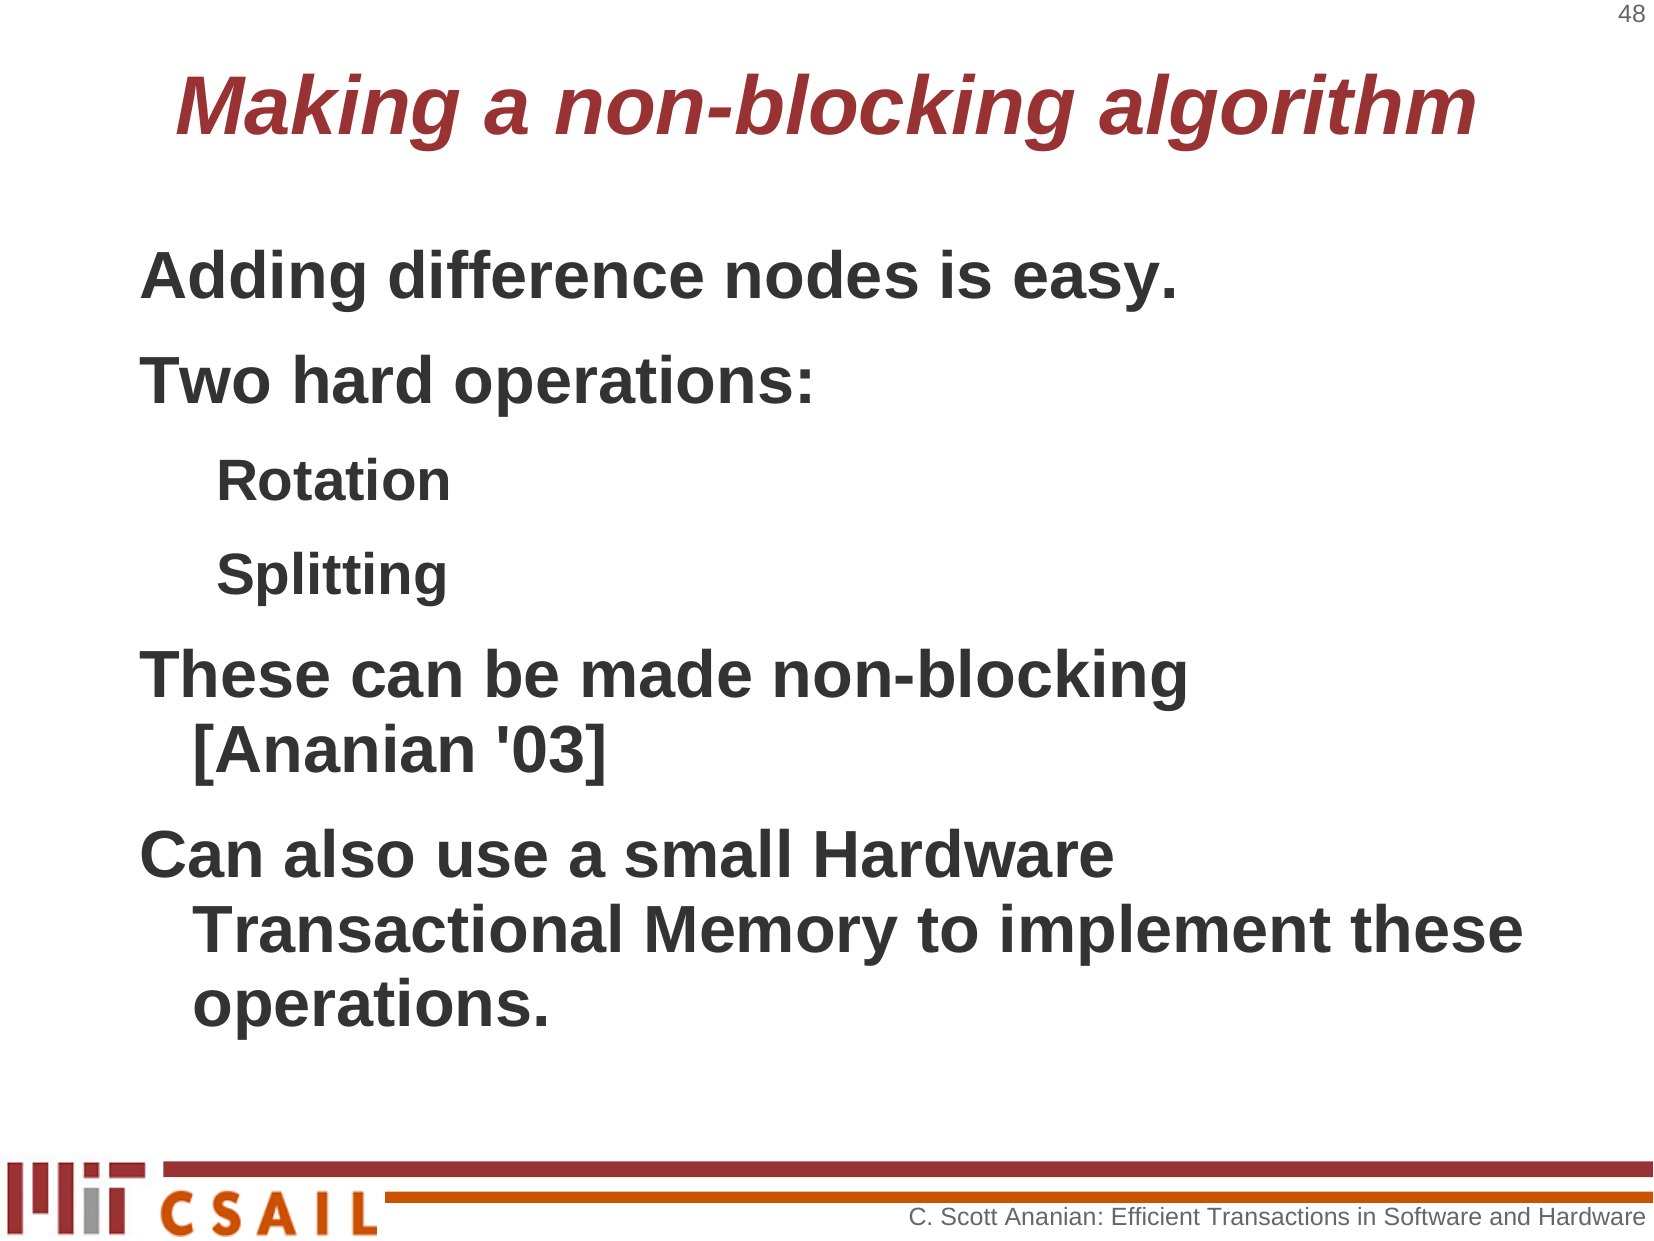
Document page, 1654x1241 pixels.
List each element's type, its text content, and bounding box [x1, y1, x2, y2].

title Making a non-blocking algorithm [121, 18, 1534, 194]
picture [0, 1155, 377, 1237]
list Adding difference nodes is easy. Two hard operations: Rotation Splitting These can be made non-blocking [Ananian '03] Can also use a small Hardware Transactional Memory to implement these operations. [121, 237, 1561, 1133]
